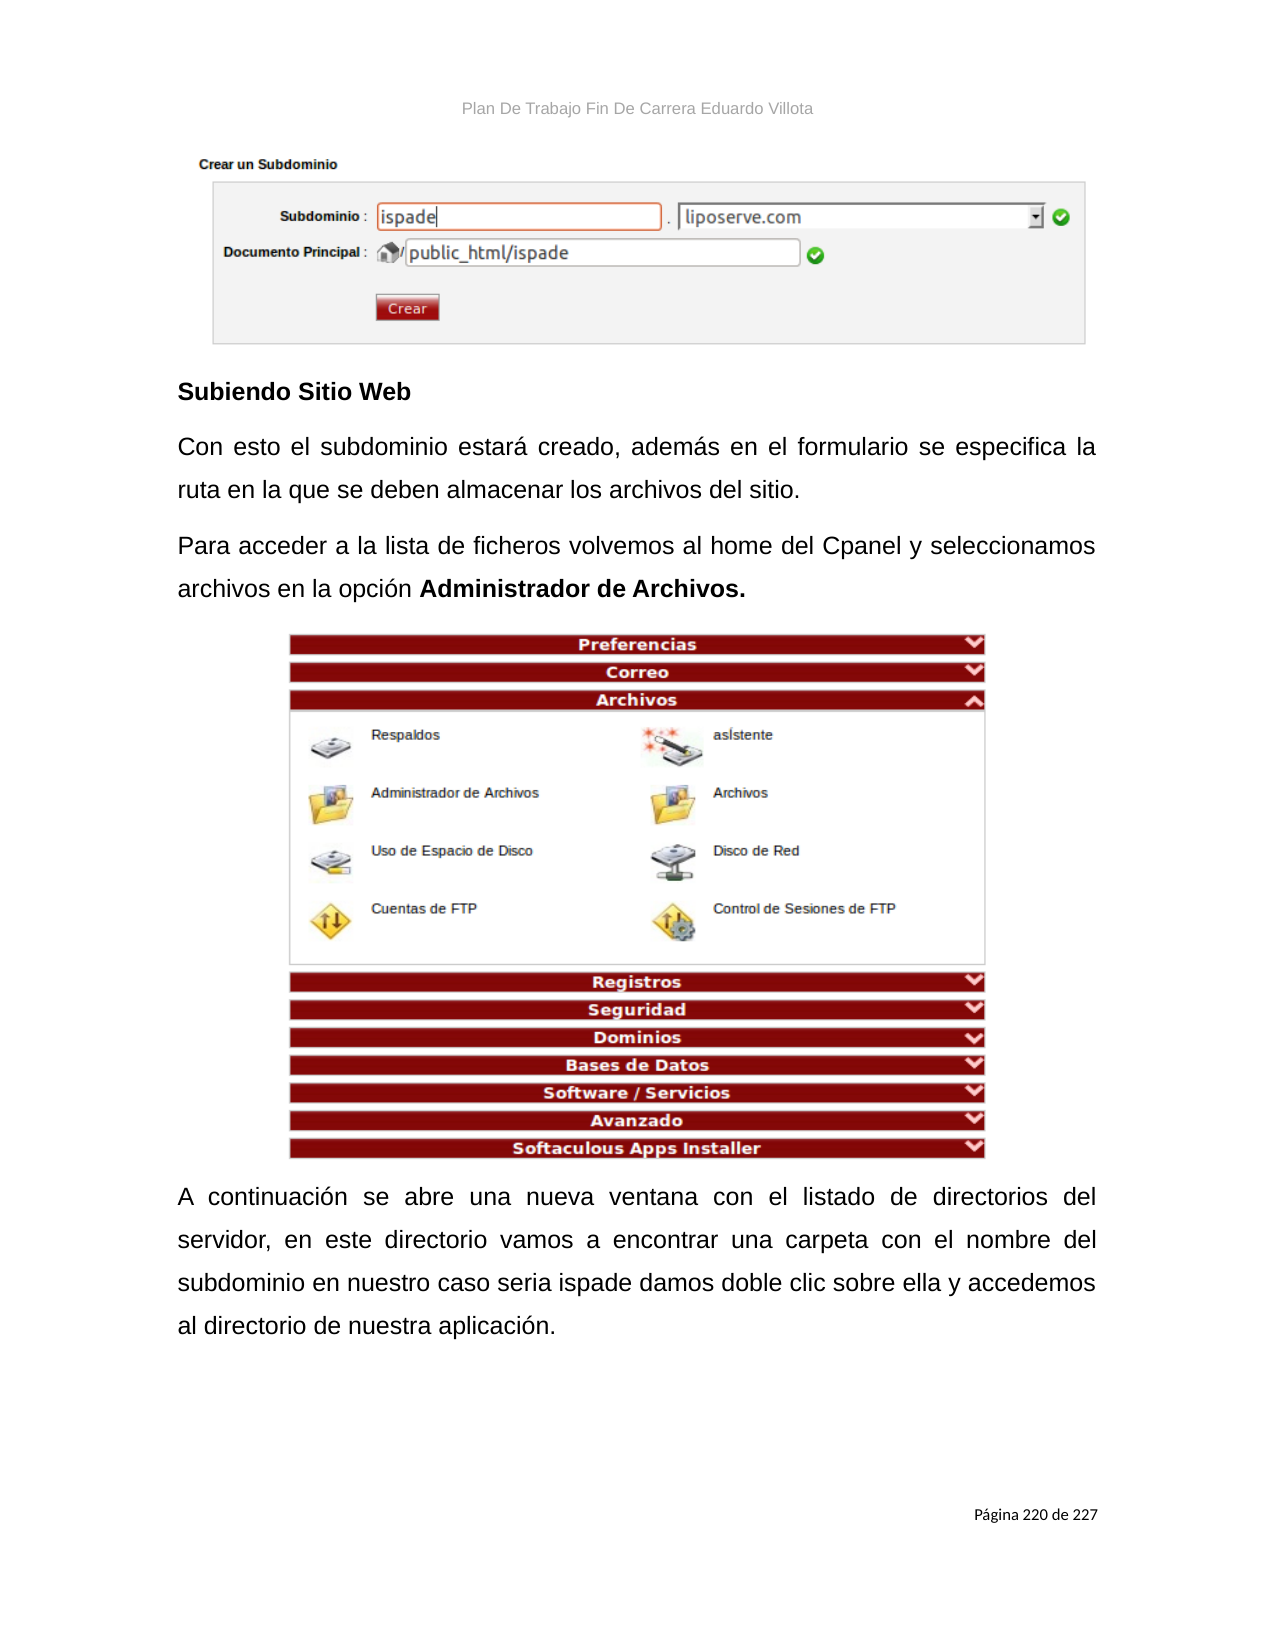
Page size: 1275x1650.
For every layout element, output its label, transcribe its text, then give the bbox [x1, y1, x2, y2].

picture [177, 147, 1098, 363]
text Para acceder a la lista de ficheros volvemos al home del Cpanel y seleccionamos archivos en la opción Administrador de Archivos. [177, 531, 1098, 603]
text Subiendo Sitio Web [177, 363, 1098, 406]
picture [285, 630, 990, 1168]
text A continuación se abre una nueva ventana con el listado de directorios del servidor, en este directorio vamos a encontrar una carpeta con el nombre del subdominio en nuestro caso seria ispade damos doble clic sobre ella y accedemos al directorio de nuestra aplicación. [177, 1179, 1098, 1340]
text Con esto el subdominio estará creado, además en el formulario se especifica la ruta en la que se deben almacenar los archivos del sitio. [177, 432, 1098, 504]
